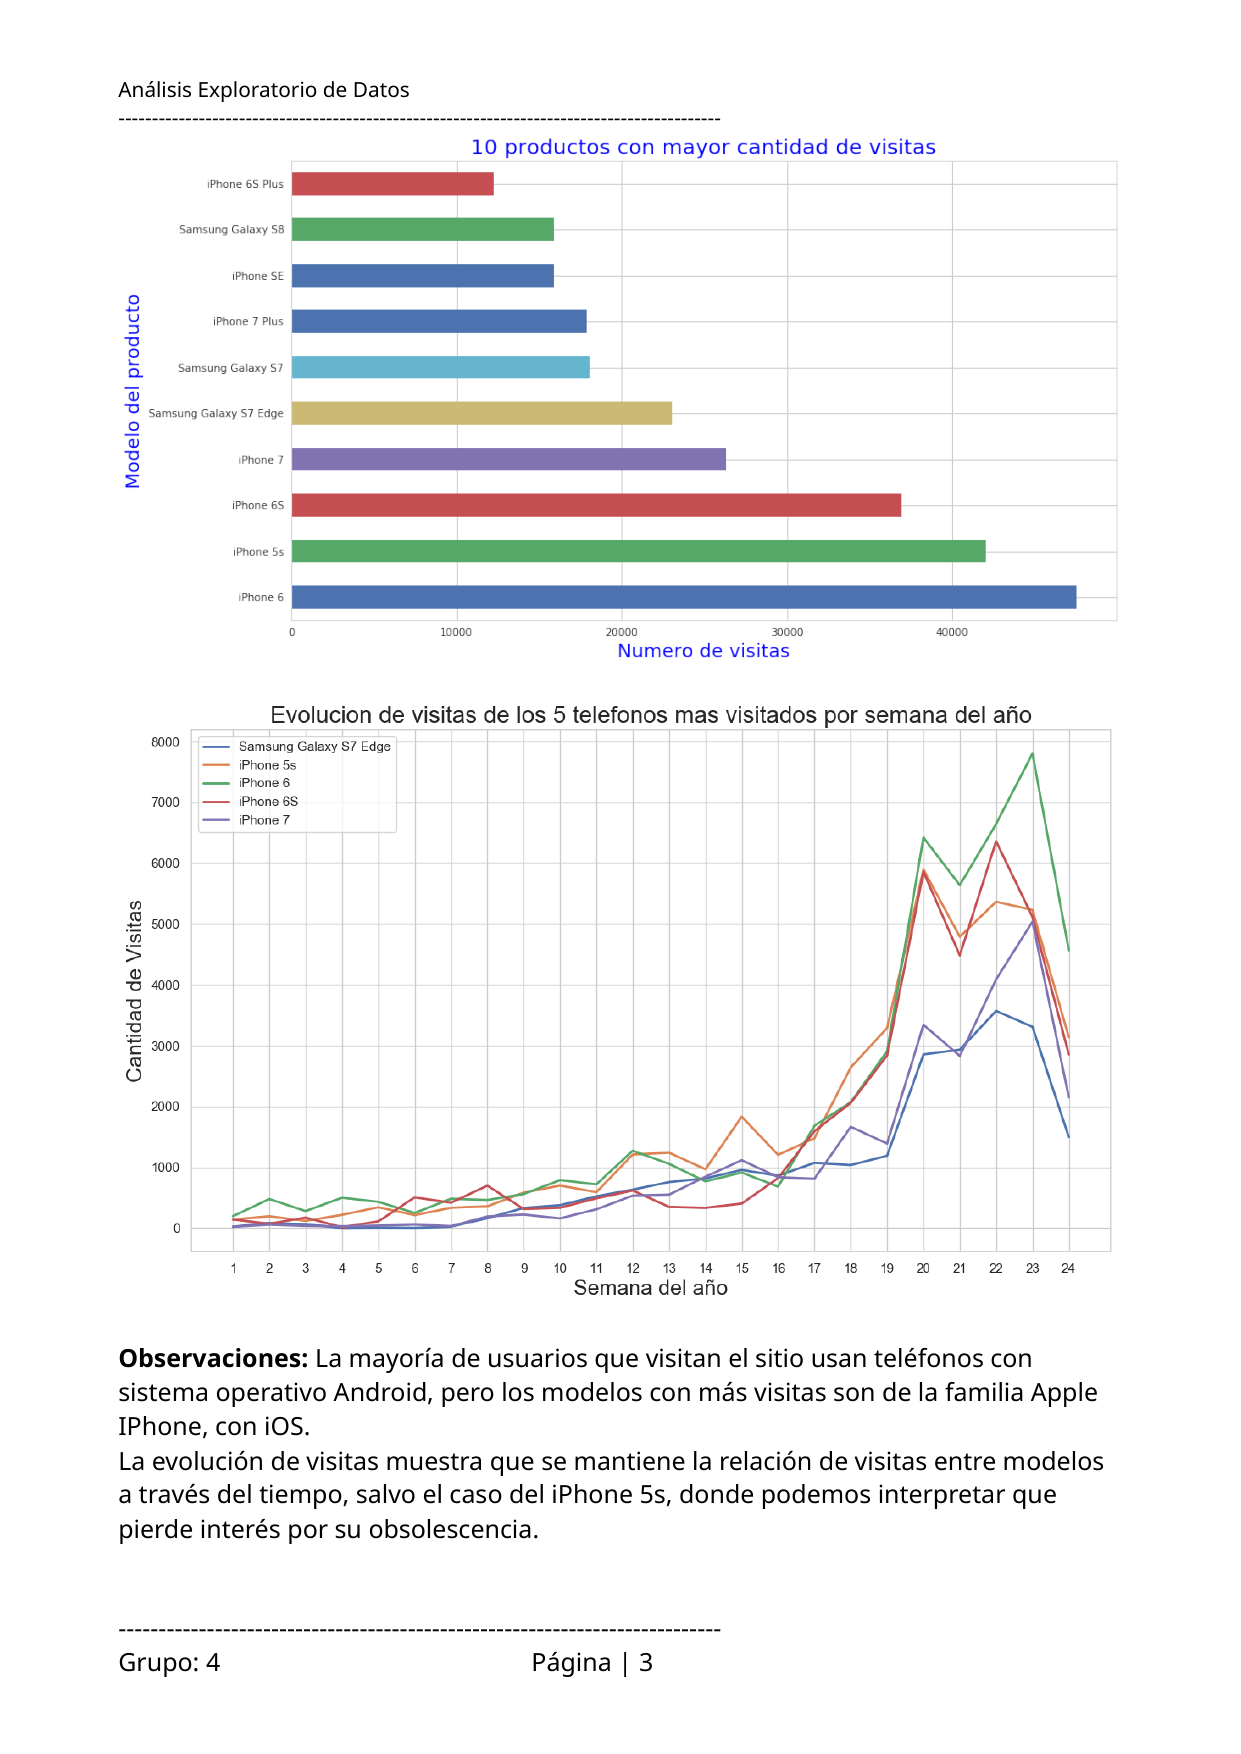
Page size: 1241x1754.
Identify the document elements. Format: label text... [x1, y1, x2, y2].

text La evolución de visitas muestra que se mantiene la relación de visitas entre modelos a través del tiempo, salvo el caso del iPhone 5s, donde podemos interpretar que pierde interés por su obsolescencia. [118, 1443, 1122, 1545]
text Observaciones: La mayoría de usuarios que visitan el sitio usan teléfonos con sistema operativo Android, pero los modelos con más visitas son de la familia Apple IPhone, con iOS. [118, 1341, 1122, 1443]
